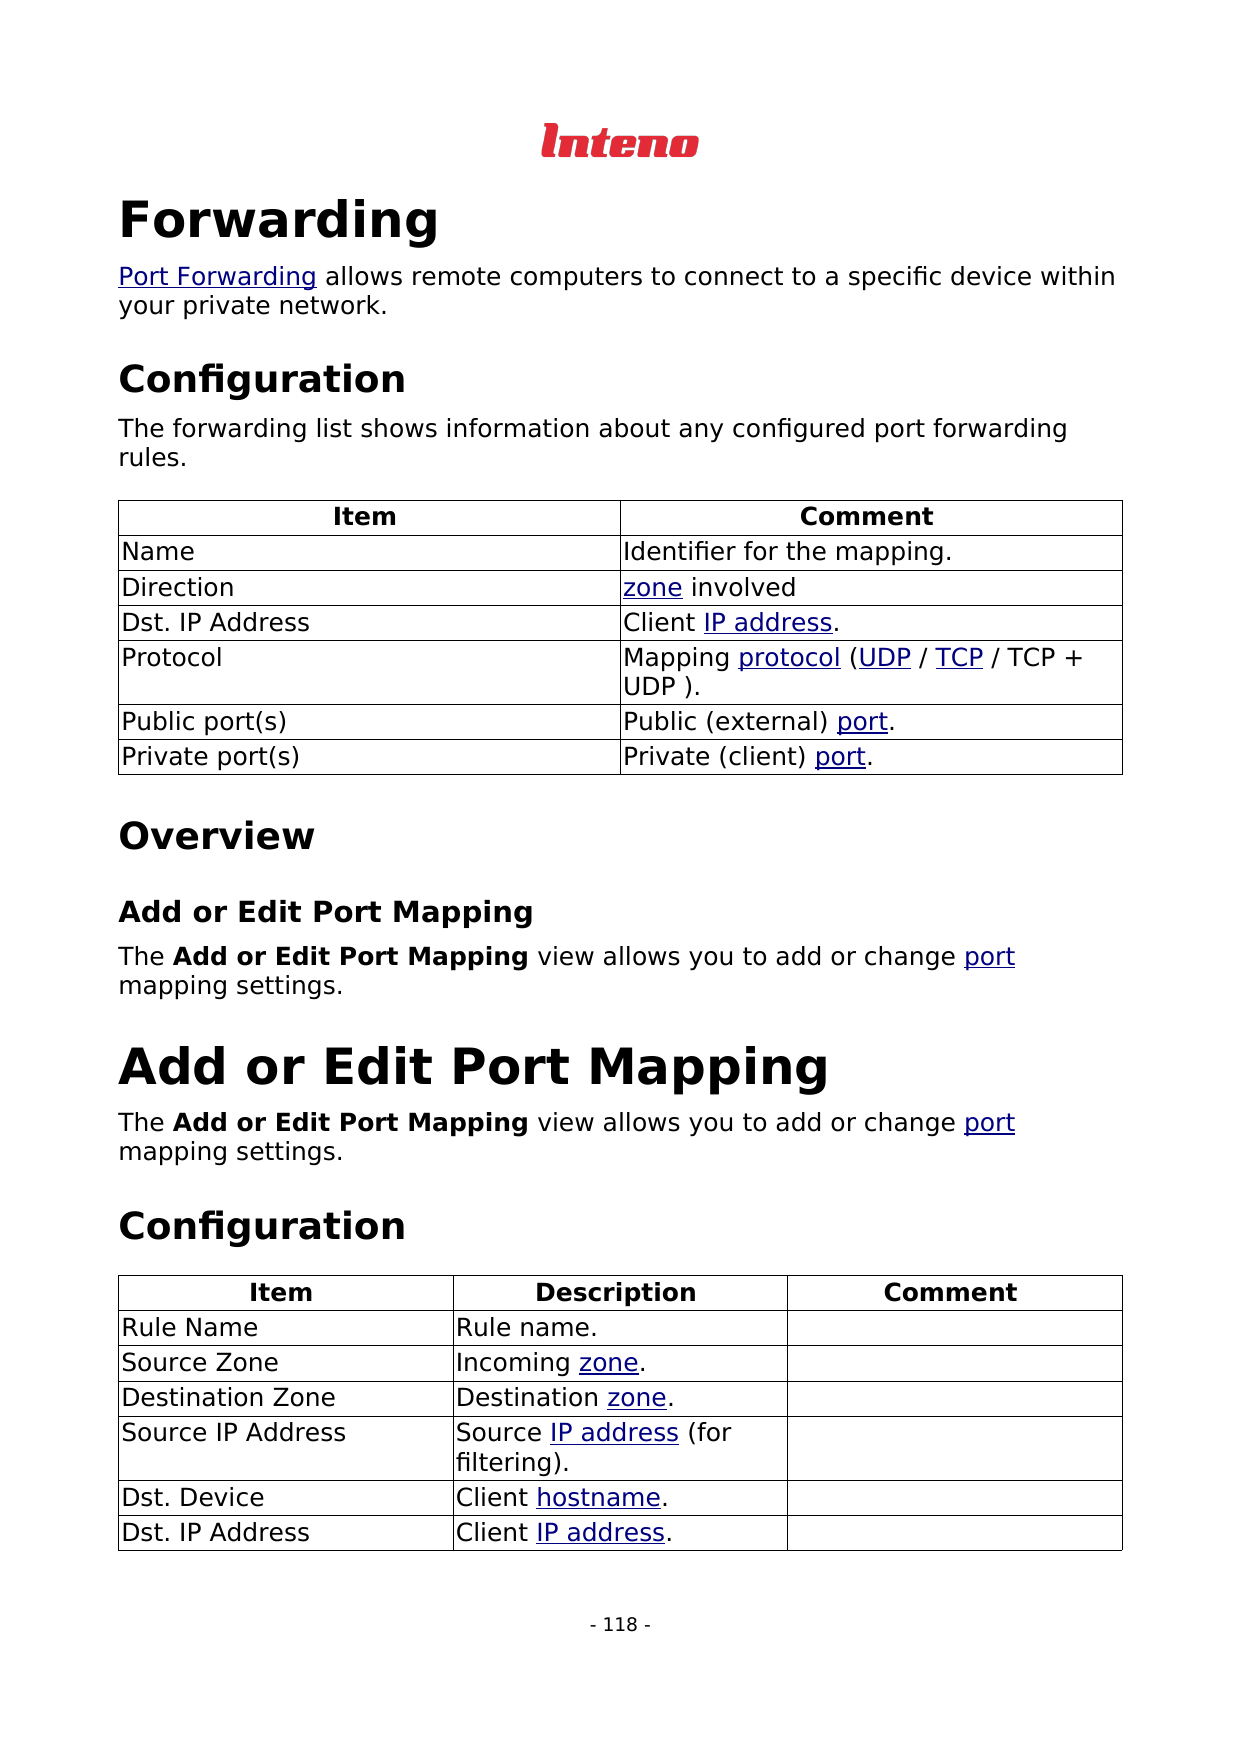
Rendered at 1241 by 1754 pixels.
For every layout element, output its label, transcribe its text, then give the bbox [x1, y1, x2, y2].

subtitle Overview [118, 814, 1122, 858]
table_cell Source IP address (for filtering). [454, 1417, 787, 1480]
table_cell Public (external) port. [621, 705, 1122, 739]
table_cell Protocol [119, 641, 620, 704]
table_cell Name [119, 536, 620, 570]
table_header Description [454, 1276, 787, 1310]
table_cell Destination Zone [119, 1382, 453, 1416]
subtitle Configuration [118, 1204, 1122, 1248]
table_header Item [119, 501, 620, 534]
text The Add or Edit Port Mapping view allows you to add or change port mapping settings. [118, 942, 1122, 1000]
table_cell [788, 1417, 1122, 1480]
table_cell Destination zone. [454, 1382, 787, 1416]
table_cell [788, 1311, 1122, 1345]
table_cell Rule Name [119, 1311, 453, 1345]
table_cell Private (client) port. [621, 740, 1122, 774]
table_cell Direction [119, 571, 620, 605]
table_cell zone involved [621, 571, 1122, 605]
subtitle Configuration [118, 358, 1122, 401]
picture [531, 118, 709, 162]
subtitle Add or Edit Port Mapping [118, 895, 1122, 929]
table_cell Dst. IP Address [119, 1516, 453, 1550]
table_header Item [119, 1276, 453, 1310]
table_cell Incoming zone. [454, 1346, 787, 1381]
table_cell Client IP address. [621, 606, 1122, 640]
table_cell [788, 1481, 1122, 1515]
table_cell Source Zone [119, 1346, 453, 1381]
table_cell Rule name. [454, 1311, 787, 1345]
table_cell Identifier for the mapping. [621, 536, 1122, 570]
text Port Forwarding allows remote computers to connect to a specific device within your private network. [118, 262, 1122, 320]
table_cell Source IP Address [119, 1417, 453, 1480]
table_cell Dst. IP Address [119, 606, 620, 640]
text The forwarding list shows information about any configured port forwarding rules. [118, 414, 1122, 472]
table_cell Private port(s) [119, 740, 620, 774]
table_cell [788, 1516, 1122, 1550]
table_header Comment [621, 501, 1122, 534]
table_cell Mapping protocol (UDP / TCP / TCP + UDP ). [621, 641, 1122, 704]
table_cell Client IP address. [454, 1516, 787, 1550]
table_cell Dst. Device [119, 1481, 453, 1515]
table_cell [788, 1382, 1122, 1416]
subtitle Add or Edit Port Mapping [118, 1038, 1122, 1096]
subtitle Forwarding [118, 191, 1122, 249]
text The Add or Edit Port Mapping view allows you to add or change port mapping settings. [118, 1108, 1122, 1167]
table_cell [788, 1346, 1122, 1381]
table_cell Public port(s) [119, 705, 620, 739]
table_header Comment [788, 1276, 1122, 1310]
table_cell Client hostname. [454, 1481, 787, 1515]
